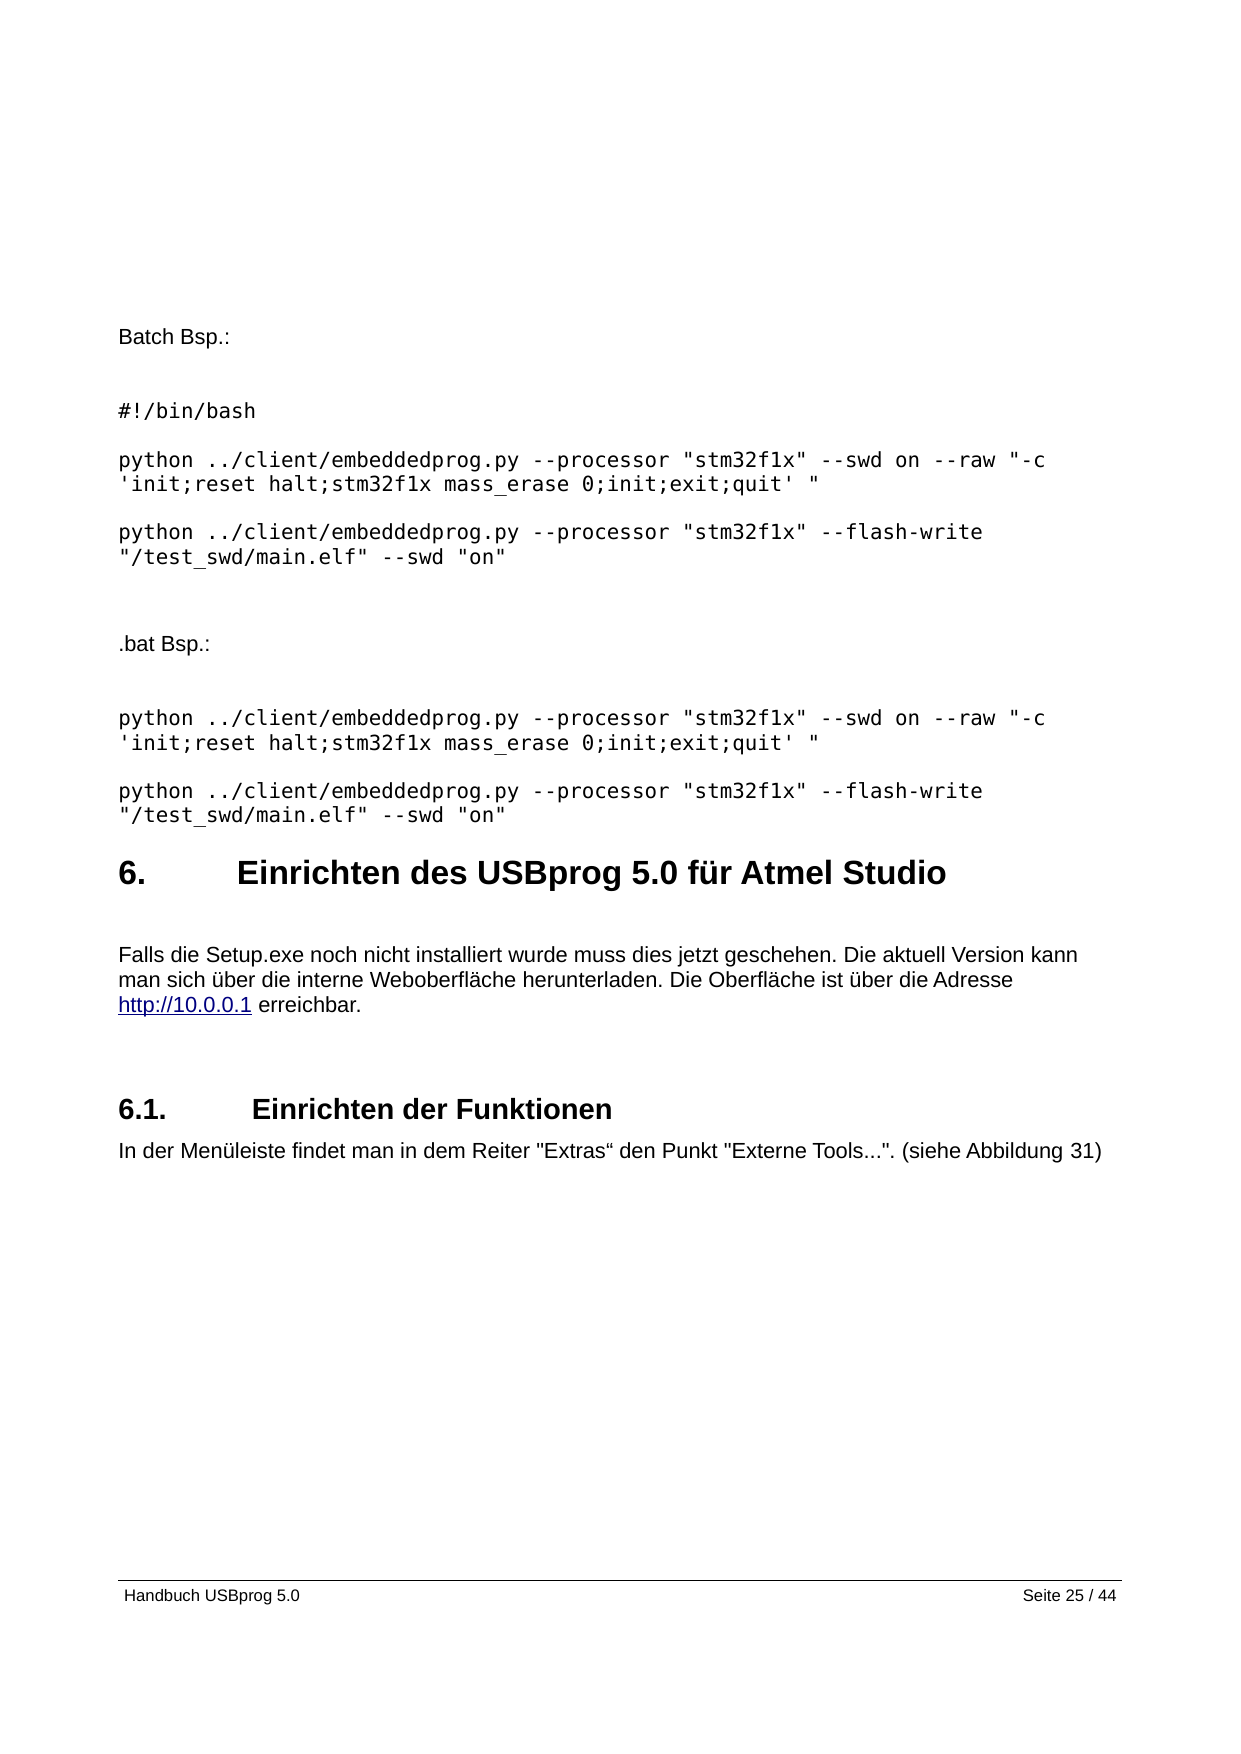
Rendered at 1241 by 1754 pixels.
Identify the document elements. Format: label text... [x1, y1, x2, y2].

subtitle Einrichten der Funktionen [118, 1092, 1122, 1126]
text python ../client/embeddedprog.py --processor "stm32f1x" --flash-write "/test_swd/main.elf" --swd "on" [118, 779, 1122, 828]
text python ../client/embeddedprog.py --processor "stm32f1x" --flash-write "/test_swd/main.elf" --swd "on" [118, 520, 1122, 569]
text .bat Bsp.: [118, 631, 1122, 656]
text Falls die Setup.exe noch nicht installiert wurde muss dies jetzt geschehen. Die aktuell Version kann man sich über die interne Weboberfläche herunterladen. Die Oberfläche ist über die Adresse http://10.0.0.1 erreichbar. [118, 942, 1122, 1017]
text In der Menüleiste findet man in dem Reiter "Extras“ den Punkt "Externe Tools...". (siehe Abbildung 31) [118, 1138, 1122, 1164]
text python ../client/embeddedprog.py --processor "stm32f1x" --swd on --raw "-c 'init;reset halt;stm32f1x mass_erase 0;init;exit;quit' " [118, 448, 1122, 496]
subtitle Einrichten des USBprog 5.0 für Atmel Studio [118, 853, 1122, 891]
text Batch Bsp.: [118, 324, 1122, 349]
text #!/bin/bash [118, 399, 1122, 423]
text python ../client/embeddedprog.py --processor "stm32f1x" --swd on --raw "-c 'init;reset halt;stm32f1x mass_erase 0;init;exit;quit' " [118, 706, 1122, 755]
